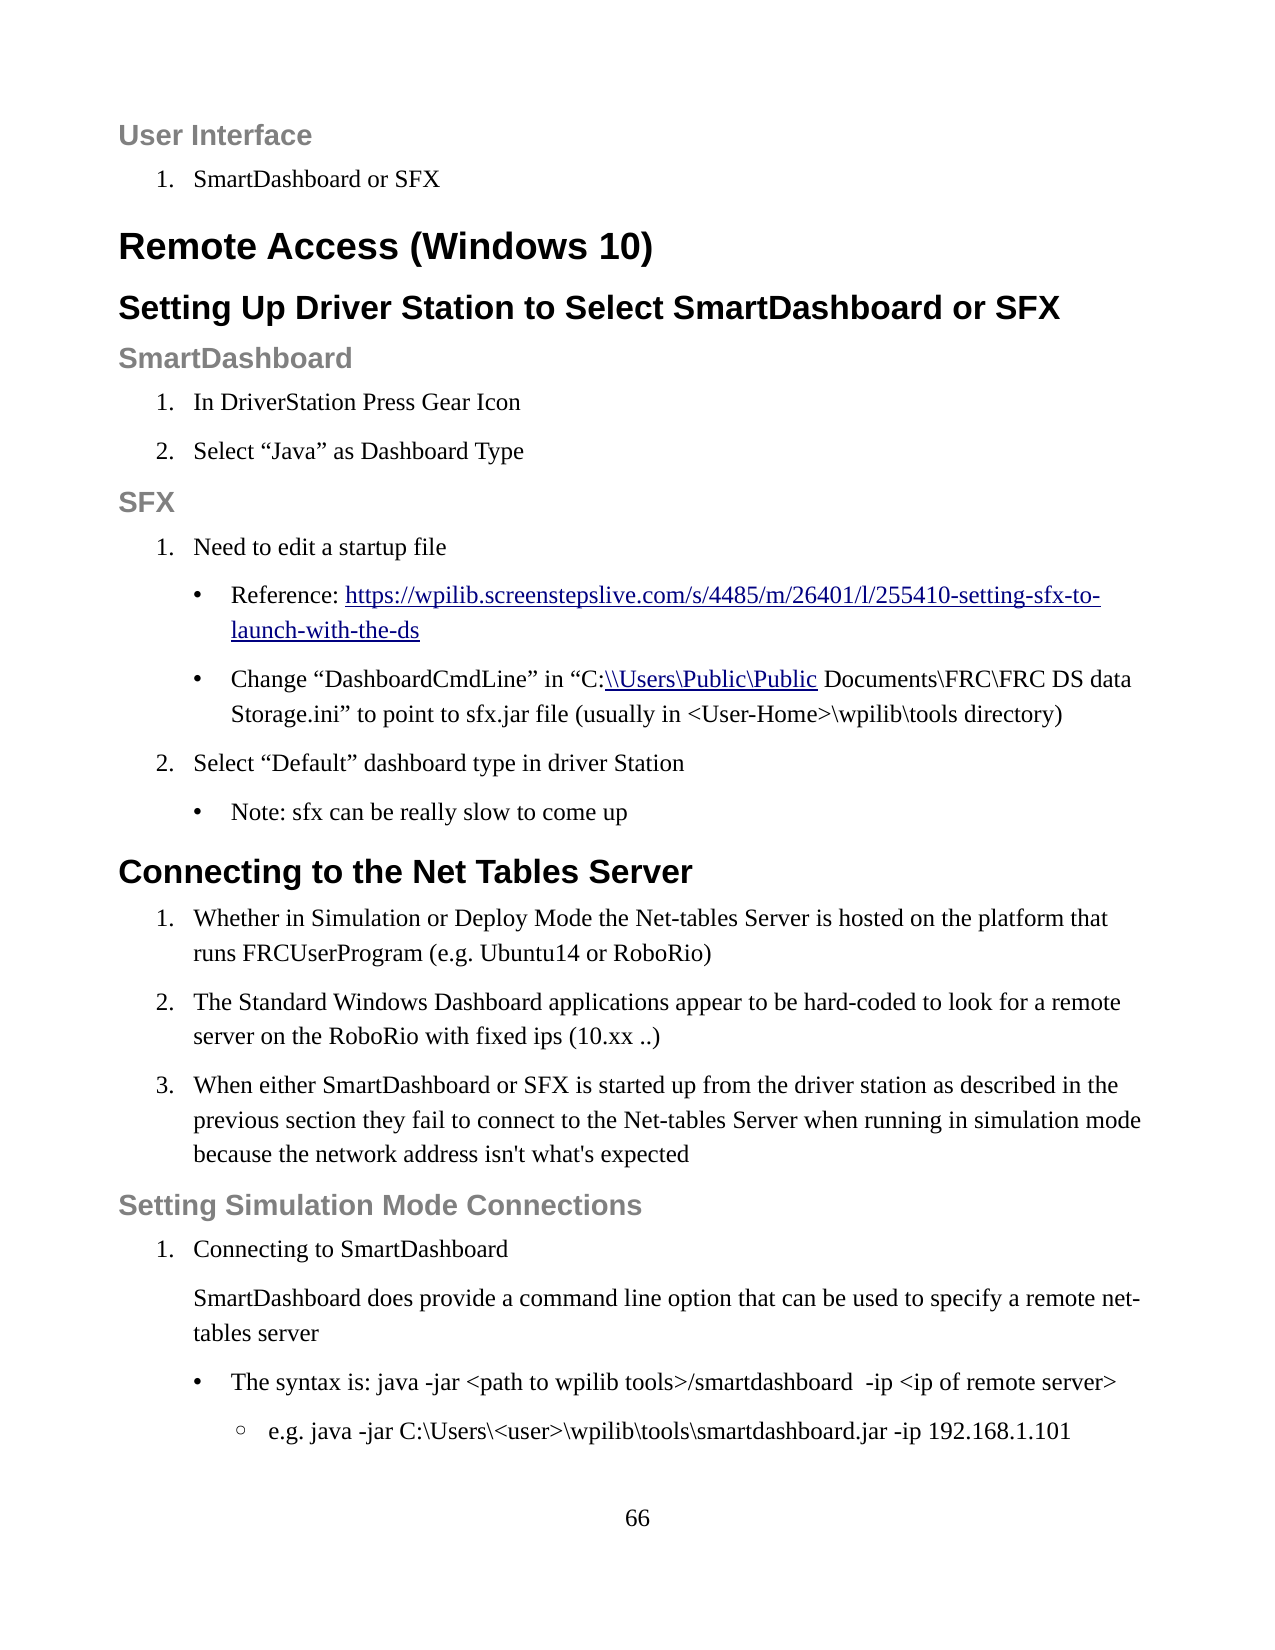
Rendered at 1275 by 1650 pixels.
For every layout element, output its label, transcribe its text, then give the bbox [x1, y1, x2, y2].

list e.g. java -jar C:\Users\<user>\wpilib\tools\smartdashboard.jar -ip 192.168.1.101 [231, 1416, 1157, 1445]
subtitle User Interface [118, 118, 1157, 152]
list In DriverStation Press Gear Icon [156, 387, 1157, 416]
list The Standard Windows Dashboard applications appear to be hard-coded to look for a remote server on the RoboRio with fixed ips (10.xx ..) [156, 987, 1157, 1050]
list Reference: https://wpilib.screenstepslive.com/s/4485/m/26401/l/255410-setting-sfx-to-launch-with-the-ds [193, 581, 1157, 644]
list Note: sfx can be really slow to come up [193, 797, 1157, 826]
subtitle Setting Simulation Mode Connections [118, 1188, 1157, 1222]
subtitle Remote Access (Windows 10) [118, 224, 1157, 267]
subtitle SmartDashboard [118, 341, 1157, 375]
list Change “DashboardCmdLine” in “C:\\Users\Public\Public Documents\FRC\FRC DS data Storage.ini” to point to sfx.jar file (usually in <User-Home>\wpilib\tools directory) [193, 664, 1157, 727]
subtitle SFX [118, 486, 1157, 519]
list Select “Java” as Dashboard Type [156, 436, 1157, 465]
subtitle Setting Up Driver Station to Select SmartDashboard or SFX [118, 288, 1157, 327]
list Select “Default” dashboard type in driver Station [156, 748, 1157, 776]
list Need to edit a startup file [156, 532, 1157, 560]
list Connecting to SmartDashboard [156, 1234, 1157, 1263]
list Whether in Simulation or Deploy Mode the Net-tables Server is hosted on the platform that runs FRCUserProgram (e.g. Ubuntu14 or RoboRio) [156, 903, 1157, 966]
list SmartDashboard or SFX [156, 164, 1157, 193]
subtitle Connecting to the Net Tables Server [118, 852, 1157, 891]
list When either SmartDashboard or SFX is started up from the driver station as described in the previous section they fail to connect to the Net-tables Server when running in simulation mode because the network address isn't what's expected [156, 1070, 1157, 1168]
list The syntax is: java -jar <path to wpilib tools>/smartdashboard -ip <ip of remote server> [193, 1367, 1157, 1396]
list SmartDashboard does provide a command line option that can be used to specify a remote net-tables server [156, 1283, 1157, 1347]
